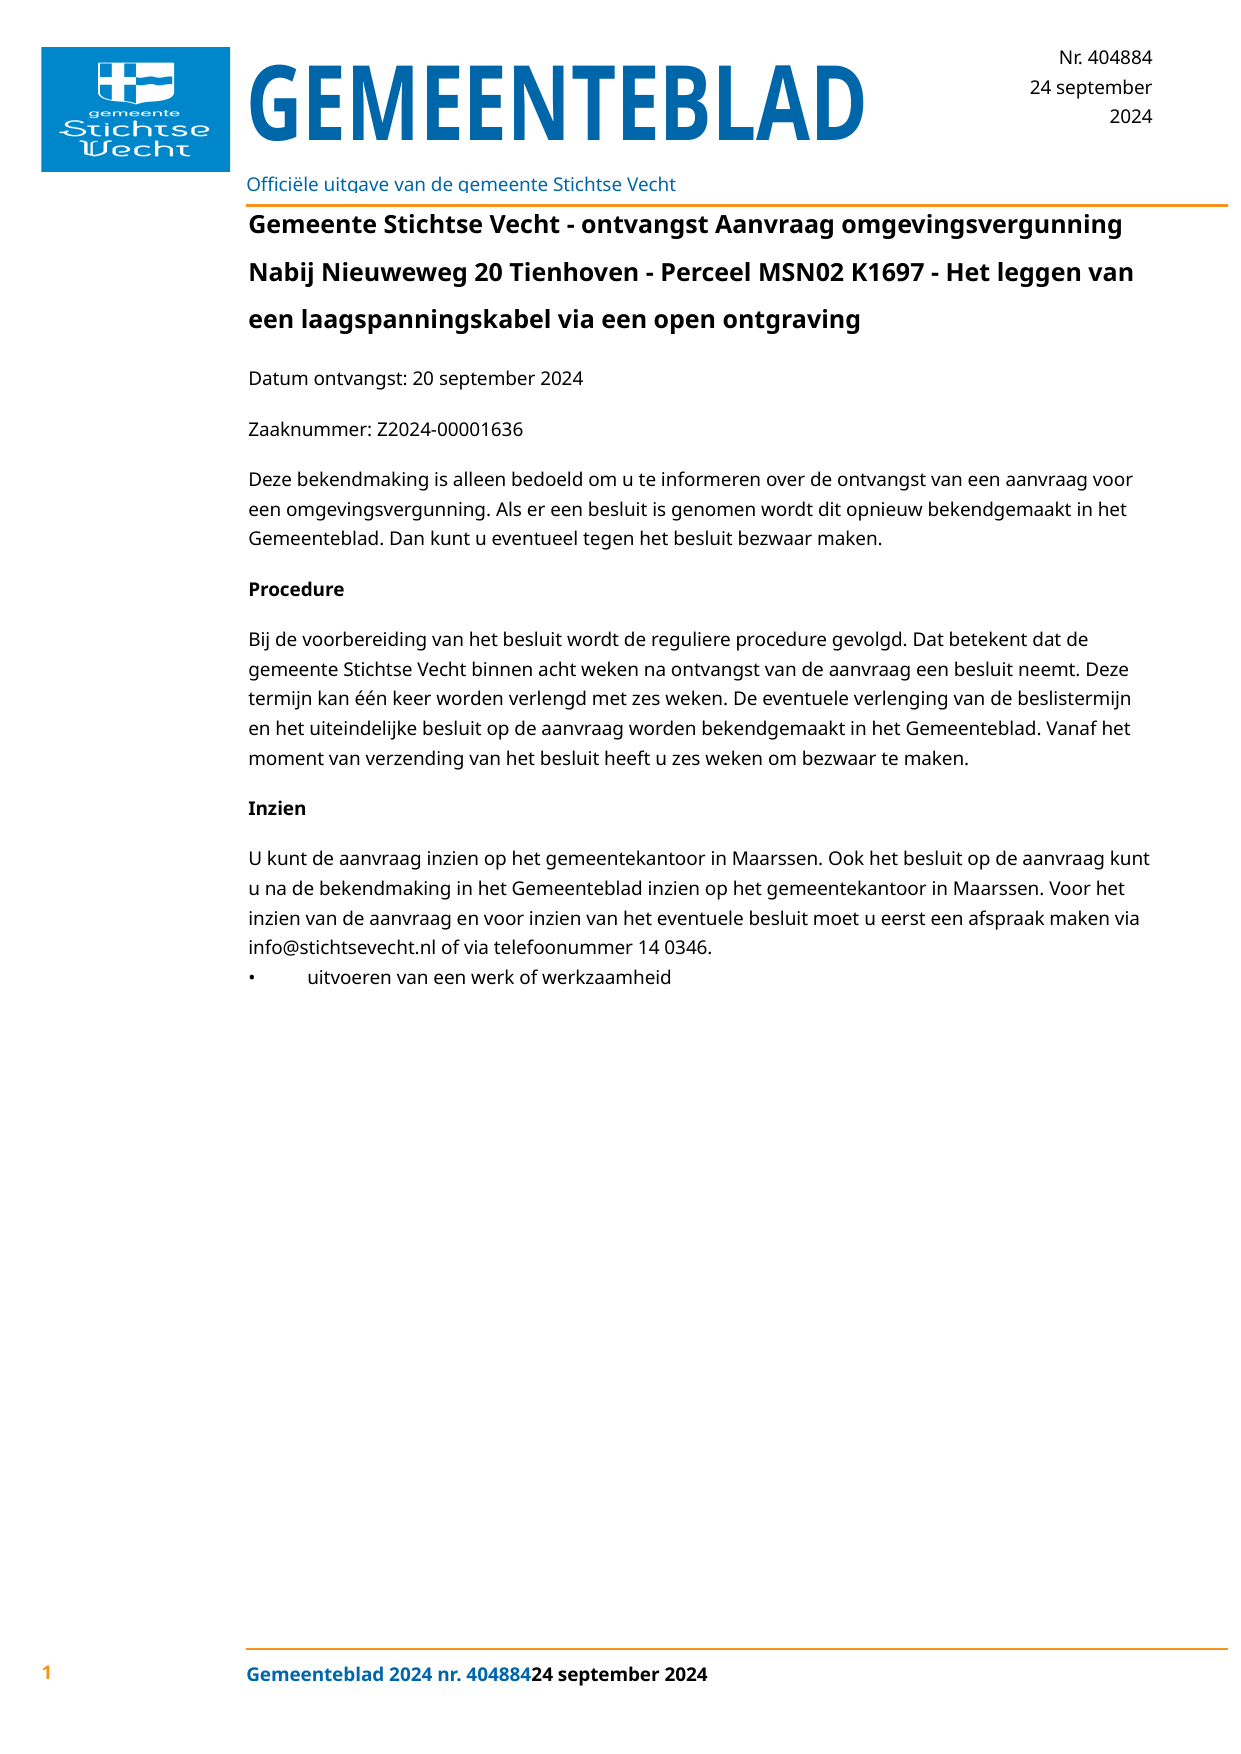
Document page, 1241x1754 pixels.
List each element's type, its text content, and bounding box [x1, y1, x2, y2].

text Zaaknummer: Z2024-00001636 [248, 416, 1152, 442]
text U kunt de aanvraag inzien op het gemeentekantoor in Maarssen. Ook het besluit op de aanvraag kunt u na de bekendmaking in het Gemeenteblad inzien op het gemeentekantoor in Maarssen. Voor het inzien van de aanvraag en voor inzien van het eventuele besluit moet u eerst een afspraak maken via info@stichtsevecht.nl of via telefoonummer 14 0346. [248, 846, 1152, 960]
text Deze bekendmaking is alleen bedoeld om u te informeren over de ontvangst van een aanvraag voor een omgevingsvergunning. Als er een besluit is genomen wordt dit opnieuw bekendgemaakt in het Gemeenteblad. Dan kunt u eventueel tegen het besluit bezwaar maken. [248, 466, 1152, 551]
text Bij de voorbereiding van het besluit wordt de reguliere procedure gevolgd. Dat betekent dat de gemeente Stichtse Vecht binnen acht weken na ontvangst van de aanvraag een besluit neemt. Deze termijn kan één keer worden verlengd met zes weken. De eventuele verlenging van de beslistermijn en het uiteindelijke besluit op de aanvraag worden bekendgemaakt in het Gemeenteblad. Vanaf het moment van verzending van het besluit heeft u zes weken om bezwaar te maken. [248, 626, 1152, 770]
picture [99, 63, 135, 101]
picture [137, 63, 174, 103]
text Inzien [248, 795, 1152, 821]
text Procedure [248, 576, 1152, 602]
text Datum ontvangst: 20 september 2024 [248, 366, 1152, 391]
text Gemeente Stichtse Vecht - ontvangst Aanvraag omgevingsvergunning Nabij Nieuweweg 20 Tienhoven - Perceel MSN02 K1697 - Het leggen van een laagspanningskabel via een open ontgraving [248, 207, 1152, 336]
list uitvoeren van een werk of werkzaamheid [248, 964, 1152, 989]
